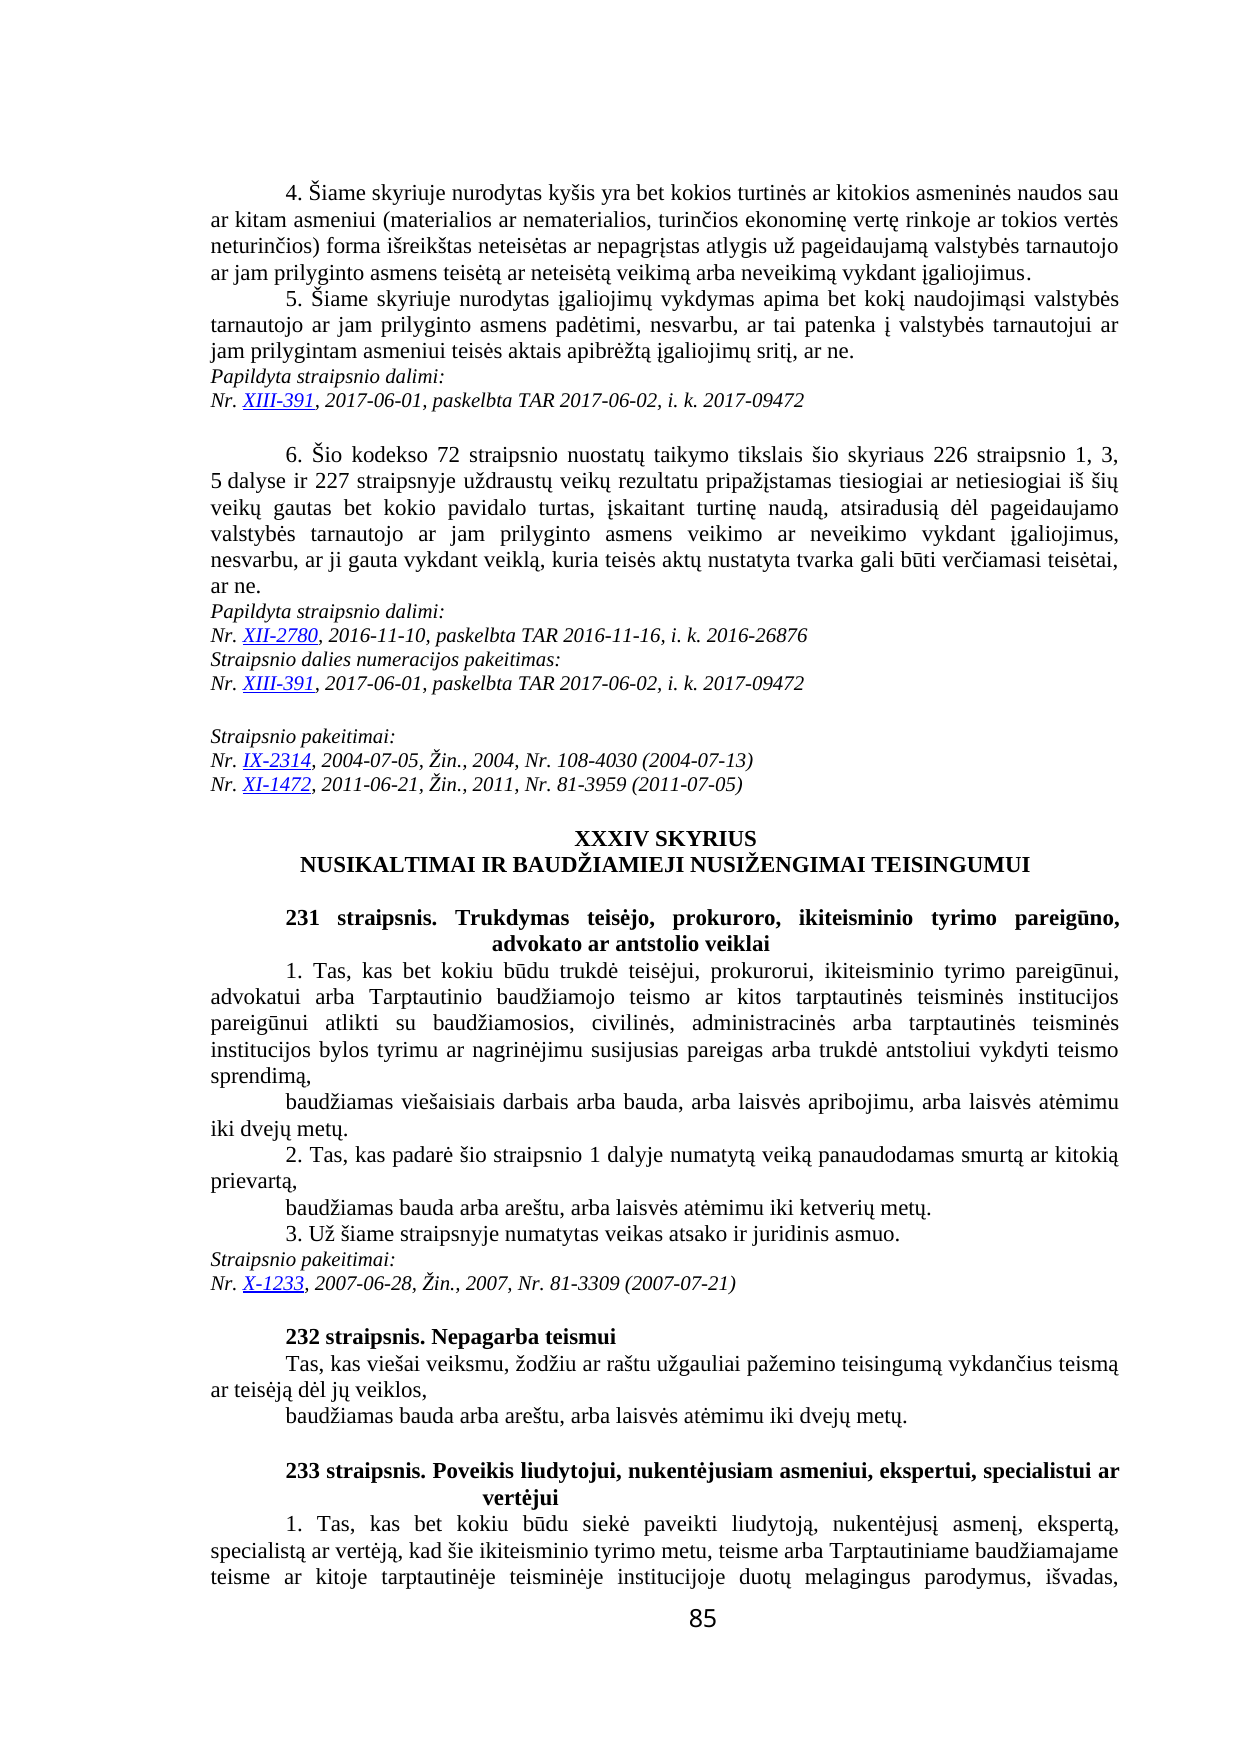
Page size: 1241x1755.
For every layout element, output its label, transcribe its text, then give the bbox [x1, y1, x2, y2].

text baudžiamas bauda arba areštu, arba laisvės atėmimu iki ketverių metų. [210, 1194, 1120, 1220]
text 1. Tas, kas bet kokiu būdu siekė paveikti liudytoją, nukentėjusį asmenį, ekspertą, specialistą ar vertėją, kad šie ikiteisminio tyrimo metu, teisme arba Tarptautiniame baudžiamajame teisme ar kitoje tarptautinėje teisminėje institucijoje duotų melagingus parodymus, išvadas, [210, 1510, 1120, 1589]
text Straipsnio pakeitimai: [210, 724, 1120, 748]
text Straipsnio pakeitimai: [210, 1247, 1120, 1271]
text Tas, kas viešai veiksmu, žodžiu ar raštu užgauliai pažemino teisingumą vykdančius teismą ar teisėją dėl jų veiklos, [210, 1350, 1120, 1402]
text Papildyta straipsnio dalimi: [210, 364, 1120, 388]
subtitle XXXIV SKYRIUS [210, 825, 1120, 851]
text 5. Šiame skyriuje nurodytas įgaliojimų vykdymas apima bet kokį naudojimąsi valstybės tarnautojo ar jam prilyginto asmens padėtimi, nesvarbu, ar tai patenka į valstybės tarnautojui ar jam prilygintam asmeniui teisės aktais apibrėžtą įgaliojimų sritį, ar ne. [210, 285, 1120, 364]
text 3. Už šiame straipsnyje numatytas veikas atsako ir juridinis asmuo. [210, 1220, 1120, 1247]
text 2. Tas, kas padarė šio straipsnio 1 dalyje numatytą veiką panaudodamas smurtą ar kitokią prievartą, [210, 1141, 1120, 1194]
text 4. Šiame skyriuje nurodytas kyšis yra bet kokios turtinės ar kitokios asmeninės naudos sau ar kitam asmeniui (materialios ar nematerialios, turinčios ekonominę vertę rinkoje ar tokios vertės neturinčios) forma išreikštas neteisėtas ar nepagrįstas atlygis už pageidaujamą valstybės tarnautojo ar jam prilyginto asmens teisėtą ar neteisėtą veikimą arba neveikimą vykdant įgaliojimus. [210, 179, 1120, 285]
text Straipsnio dalies numeracijos pakeitimas: [210, 647, 1120, 671]
text baudžiamas bauda arba areštu, arba laisvės atėmimu iki dvejų metų. [210, 1402, 1120, 1429]
text Nr. XI-1472, 2011-06-21, Žin., 2011, Nr. 81-3959 (2011-07-05) [210, 772, 1120, 796]
text 233 straipsnis. Poveikis liudytojui, nukentėjusiam asmeniui, ekspertui, specialistui ar vertėjui [285, 1458, 1120, 1510]
text Nr. XIII-391, 2017-06-01, paskelbta TAR 2017-06-02, i. k. 2017-09472 [210, 388, 1120, 412]
text baudžiamas viešaisiais darbais arba bauda, arba laisvės apribojimu, arba laisvės atėmimu iki dvejų metų. [210, 1088, 1120, 1141]
text Nr. X-1233, 2007-06-28, Žin., 2007, Nr. 81-3309 (2007-07-21) [210, 1271, 1120, 1295]
text Nr. IX-2314, 2004-07-05, Žin., 2004, Nr. 108-4030 (2004-07-13) [210, 748, 1120, 772]
text 1. Tas, kas bet kokiu būdu trukdė teisėjui, prokurorui, ikiteisminio tyrimo pareigūnui, advokatui arba Tarptautinio baudžiamojo teismo ar kitos tarptautinės teisminės institucijos pareigūnui atlikti su baudžiamosios, civilinės, administracinės arba tarptautinės teisminės institucijos bylos tyrimu ar nagrinėjimu susijusias pareigas arba trukdė antstoliui vykdyti teismo sprendimą, [210, 957, 1120, 1088]
text Papildyta straipsnio dalimi: [210, 599, 1120, 623]
text 231 straipsnis. Trukdymas teisėjo, prokuroro, ikiteisminio tyrimo pareigūno, advokato ar antstolio veiklai [285, 904, 1120, 957]
text 232 straipsnis. Nepagarba teismui [210, 1323, 1120, 1350]
text 6. Šio kodekso 72 straipsnio nuostatų taikymo tikslais šio skyriaus 226 straipsnio 1, 3, 5 dalyse ir 227 straipsnyje uždraustų veikų rezultatu pripažįstamas tiesiogiai ar netiesiogiai iš šių veikų gautas bet kokio pavidalo turtas, įskaitant turtinę naudą, atsiradusią dėl pageidaujamo valstybės tarnautojo ar jam prilyginto asmens veikimo ar neveikimo vykdant įgaliojimus, nesvarbu, ar ji gauta vykdant veiklą, kuria teisės aktų nustatyta tvarka gali būti verčiamasi teisėtai, ar ne. [210, 441, 1120, 599]
text Nr. XII-2780, 2016-11-10, paskelbta TAR 2016-11-16, i. k. 2016-26876 [210, 623, 1120, 647]
text Nr. XIII-391, 2017-06-01, paskelbta TAR 2017-06-02, i. k. 2017-09472 [210, 671, 1120, 695]
text Nusikaltimai ir baudžiamieji nusižengimai teisingumui [210, 851, 1120, 878]
